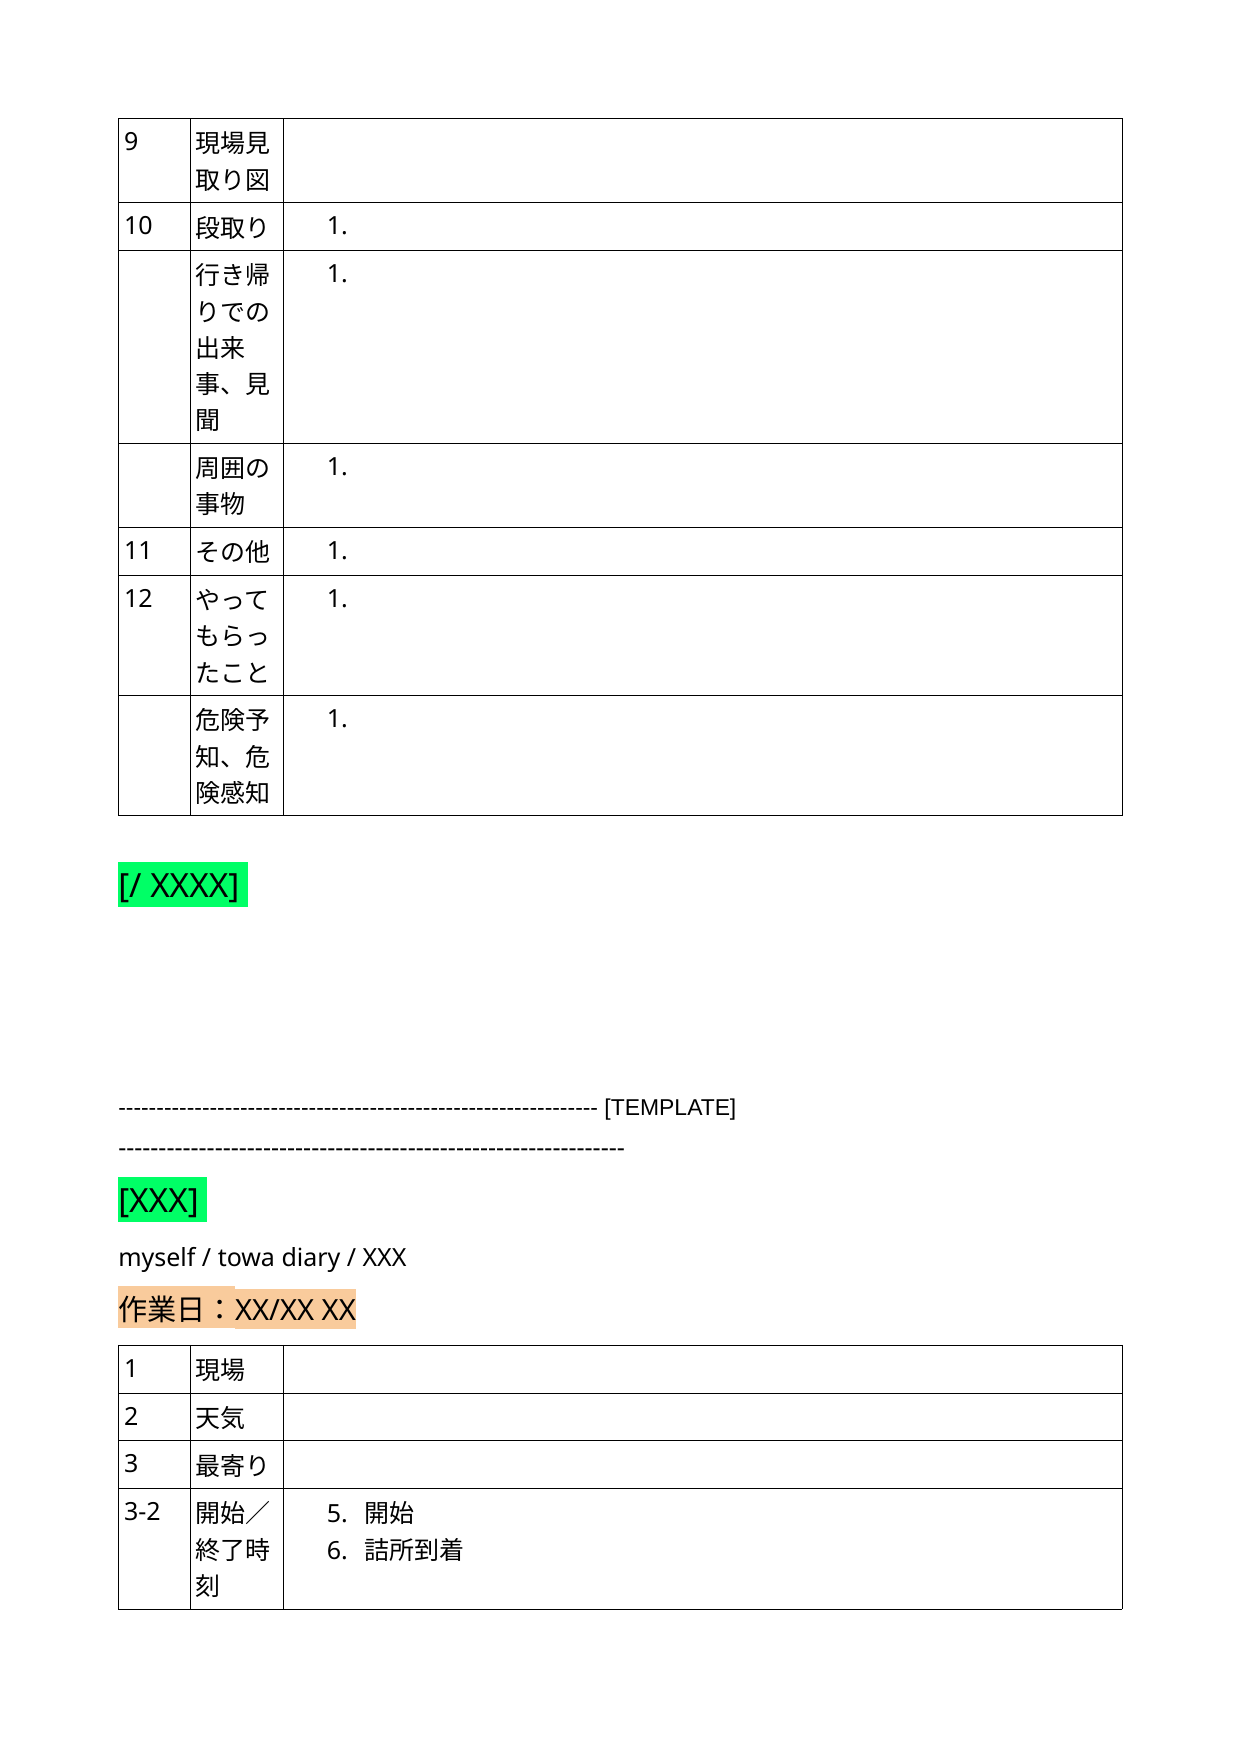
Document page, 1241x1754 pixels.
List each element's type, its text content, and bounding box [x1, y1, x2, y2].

table_cell 最寄り [191, 1441, 283, 1488]
table_cell 開始 詰所到着 [284, 1489, 1122, 1608]
table_cell [119, 251, 190, 443]
text --------------------------------------------------------------- [118, 1130, 1122, 1164]
text 作業日：XX/XX XX [118, 1286, 1122, 1329]
table_cell 段取り [191, 203, 283, 250]
table_cell 危険予知、危険感知 [191, 696, 283, 815]
table_cell 2 [119, 1394, 190, 1440]
table_cell 12 [119, 576, 190, 695]
table_cell 3 [119, 1441, 190, 1488]
text [XXX] [118, 1177, 1122, 1222]
table_cell [119, 444, 190, 527]
table_cell 現場見取り図 [191, 119, 283, 202]
table_cell [284, 119, 1122, 202]
table_header 1 [119, 1346, 190, 1392]
table_cell [284, 696, 1122, 815]
table_cell 10 [119, 203, 190, 250]
table_cell 天気 [191, 1394, 283, 1440]
table_cell その他 [191, 528, 283, 575]
table_cell 行き帰りでの出来事、見聞 [191, 251, 283, 443]
table_cell [284, 1394, 1122, 1440]
table_cell 9 [119, 119, 190, 202]
table_cell [119, 696, 190, 815]
table_header 現場 [191, 1346, 283, 1392]
text [/ XXXX] [118, 862, 1122, 907]
table_cell [284, 251, 1122, 443]
text myself / towa diary / XXX [118, 1240, 1122, 1274]
table_cell [284, 528, 1122, 575]
table_cell 11 [119, 528, 190, 575]
table_cell やってもらったこと [191, 576, 283, 695]
table_header [284, 1346, 1122, 1392]
table_cell [284, 576, 1122, 695]
table_cell [284, 444, 1122, 527]
table_cell [284, 203, 1122, 250]
table_cell 開始／終了時刻 [191, 1489, 283, 1608]
table_cell [284, 1441, 1122, 1488]
table_cell 周囲の事物 [191, 444, 283, 527]
table_cell 3-2 [119, 1489, 190, 1608]
text --------------------------------------------------------------- [TEMPLATE] [118, 1094, 1122, 1120]
